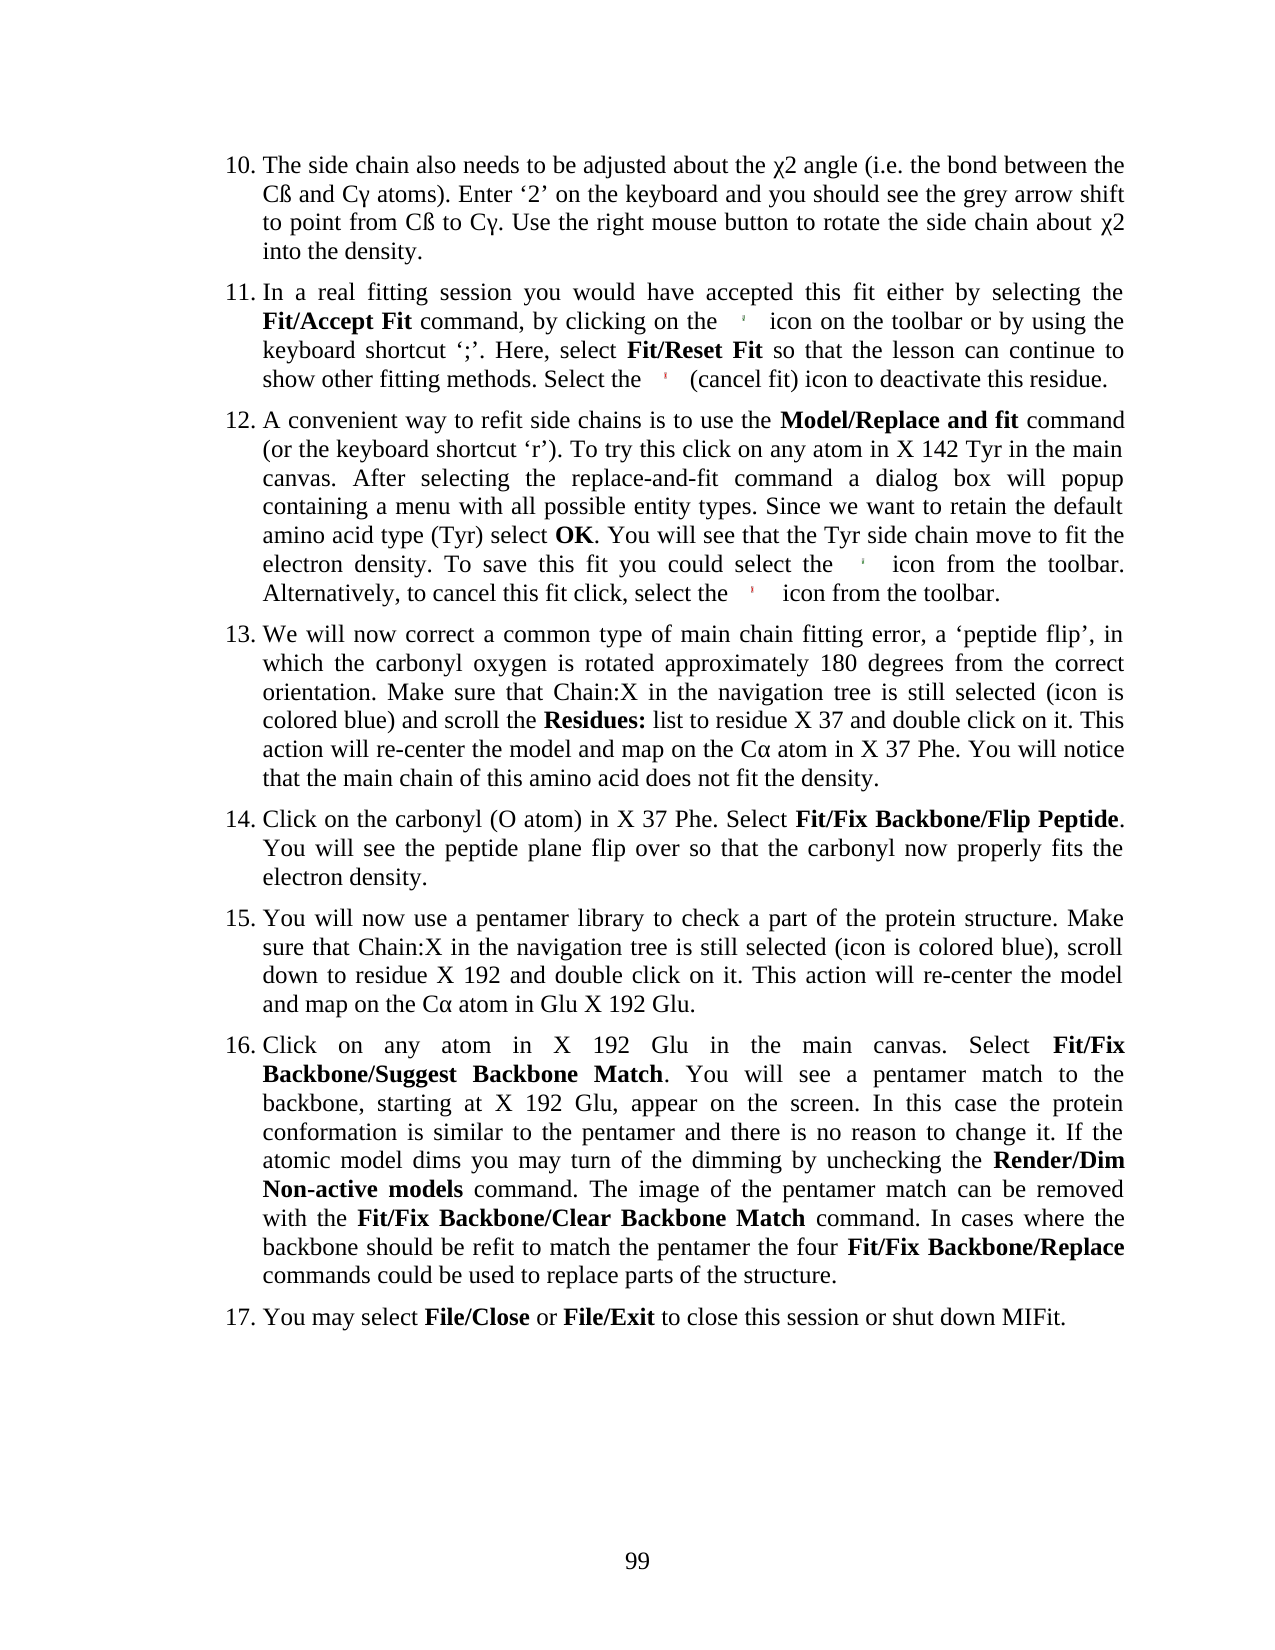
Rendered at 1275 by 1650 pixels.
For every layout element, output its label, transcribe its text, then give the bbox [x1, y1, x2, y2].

list Click on any atom in X 192 Glu in the main canvas. Select Fit/Fix Backbone/Suggest Backbone Match. You will see a pentamer match to the backbone, starting at X 192 Glu, appear on the screen. In this case the protein conformation is similar to the pentamer and there is no reason to change it. If the atomic model dims you may turn of the dimming by unchecking the Render/Dim Non-active models command. The image of the pentamer match can be removed with the Fit/Fix Backbone/Clear Backbone Match command. In cases where the backbone should be refit to match the pentamer the four Fit/Fix Backbone/Replace commands could be used to replace parts of the structure. [225, 1030, 1125, 1289]
list You may select File/Close or File/Exit to close this session or shut down MIFit. [225, 1302, 1125, 1330]
list A convenient way to refit side chains is to use the Model/Replace and fit command (or the keyboard shortcut ‘r’). To try this click on any atom in X 142 Tyr in the main canvas. After selecting the replace-and-fit command a dialog box will popup containing a menu with all possible entity types. Since we want to retain the default amino acid type (Tyr) select OK. You will see that the Tyr side chain move to fit the electron density. To save this fit you could select the icon from the toolbar. Alternatively, to cancel this fit click, select the icon from the toolbar. [225, 405, 1125, 607]
list In a real fitting session you would have accepted this fit either by selecting the Fit/Accept Fit command, by clicking on the icon on the toolbar or by using the keyboard shortcut ‘;’. Here, select Fit/Reset Fit so that the lesson can continue to show other fitting methods. Select the (cancel fit) icon to deactivate this residue. [225, 277, 1125, 393]
list The side chain also needs to be adjusted about the χ2 angle (i.e. the bond between the Cß and Cγ atoms). Enter ‘2’ on the keyboard and you should see the grey arrow shift to point from Cß to Cγ. Use the right mouse button to rotate the side chain about χ2 into the density. [225, 150, 1125, 265]
list We will now correct a common type of main chain fitting error, a ‘peptide flip’, in which the carbonyl oxygen is rotated approximately 180 degrees from the correct orientation. Make sure that Chain:X in the navigation tree is still selected (icon is colored blue) and scroll the Residues: list to residue X 37 and double click on it. This action will re-center the model and map on the Cα atom in X 37 Phe. You will notice that the main chain of this amino acid does not fit the density. [225, 619, 1125, 792]
list You will now use a pentamer library to check a part of the protein structure. Make sure that Chain:X in the navigation tree is still selected (icon is colored blue), scroll down to residue X 192 and double click on it. This action will re-center the model and map on the Cα atom in Glu X 192 Glu. [225, 903, 1125, 1018]
list Click on the carbonyl (O atom) in X 37 Phe. Select Fit/Fix Backbone/Flip Peptide. You will see the peptide plane flip over so that the carbonyl now properly fits the electron density. [225, 804, 1125, 890]
